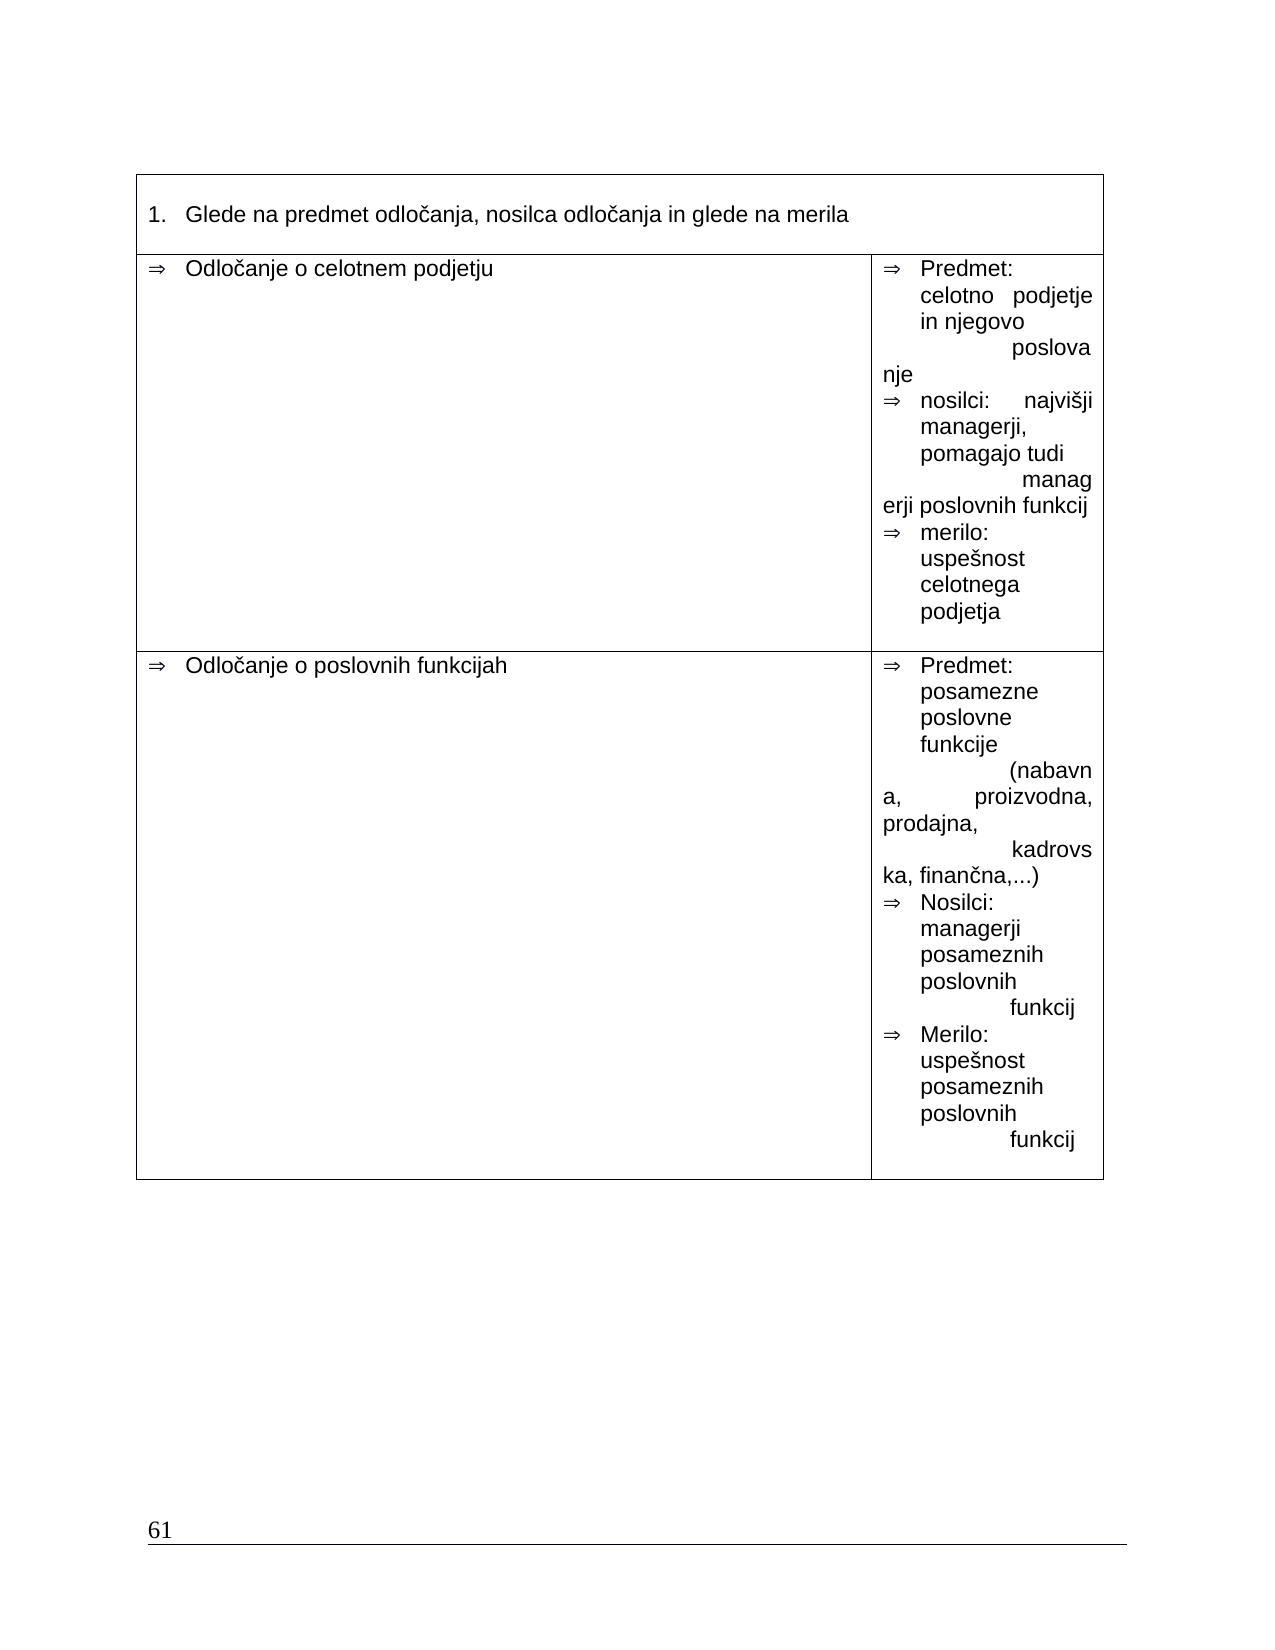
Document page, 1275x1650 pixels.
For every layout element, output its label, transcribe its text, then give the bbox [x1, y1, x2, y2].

table_cell Predmet: celotno podjetje in njegovo poslovanje nosilci: najvišji managerji, pomagajo tudi managerji poslovnih funkcij merilo: uspešnost celotnega podjetja [872, 255, 1103, 651]
table_cell Odločanje o poslovnih funkcijah [137, 652, 871, 1179]
table_cell Predmet: posamezne poslovne funkcije (nabavna, proizvodna, prodajna, kadrovska, finančna,...) Nosilci: managerji posameznih poslovnih funkcij Merilo: uspešnost posameznih poslovnih funkcij [872, 652, 1103, 1179]
table_header Glede na predmet odločanja, nosilca odločanja in glede na merila [137, 175, 1103, 254]
table_cell Odločanje o celotnem podjetju [137, 255, 871, 651]
